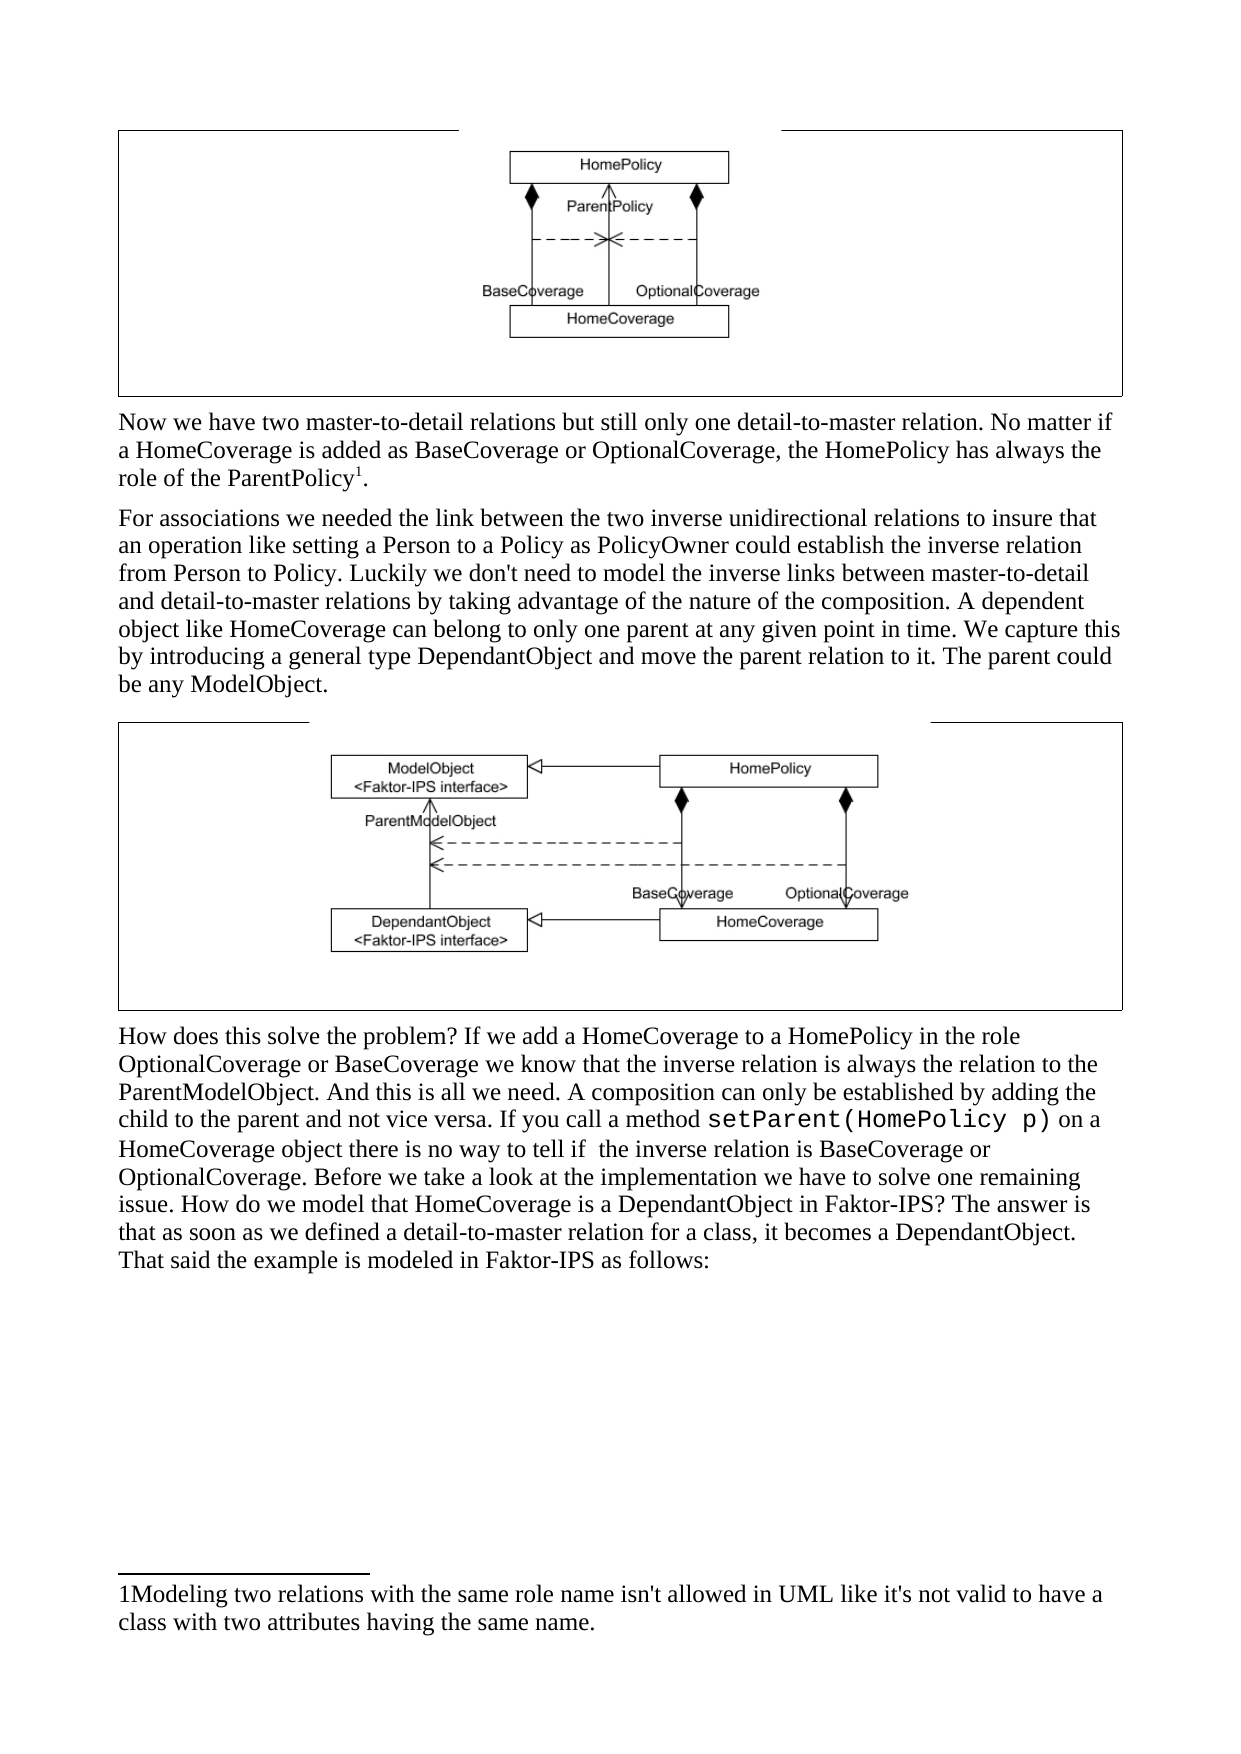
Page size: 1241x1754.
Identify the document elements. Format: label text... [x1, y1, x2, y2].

text Now we have two master-to-detail relations but still only one detail-to-master relation. No matter if a HomeCoverage is added as BaseCoverage or OptionalCoverage, the HomePolicy has always the role of the ParentPolicy. [118, 397, 1122, 491]
picture [458, 130, 782, 360]
text [119, 131, 1122, 396]
text [119, 723, 1122, 1010]
text How does this solve the problem? If we add a HomeCoverage to a HomePolicy in the role OptionalCoverage or BaseCoverage we know that the inverse relation is always the relation to the ParentModelObject. And this is all we need. A composition can only be established by adding the child to the parent and not vice versa. If you call a method setParent(HomePolicy p) on a HomeCoverage object there is no way to tell if the inverse relation is BaseCoverage or OptionalCoverage. Before we take a look at the implementation we have to solve one remaining issue. How do we model that HomeCoverage is a DependantObject in Faktor-IPS? The answer is that as soon as we defined a detail-to-master relation for a class, it becomes a DependantObject. That said the example is modeled in Faktor-IPS as follows: [118, 1011, 1122, 1274]
text For associations we needed the link between the two inverse unidirectional relations to insure that an operation like setting a Person to a Policy as PolicyOwner could establish the inverse relation from Person to Policy. Luckily we don't need to model the inverse links between master-to-detail and detail-to-master relations by taking advantage of the nature of the composition. A dependent object like HomeCoverage can belong to only one parent at any given point in time. We capture this by introducing a general type DependantObject and move the parent relation to it. The parent could be any ModelObject. [118, 504, 1122, 698]
text Modeling two relations with the same role name isn't allowed in UML like it's not valid to have a class with two attributes having the same name. [118, 1580, 1122, 1636]
text [118, 118, 1122, 130]
picture [309, 722, 931, 974]
